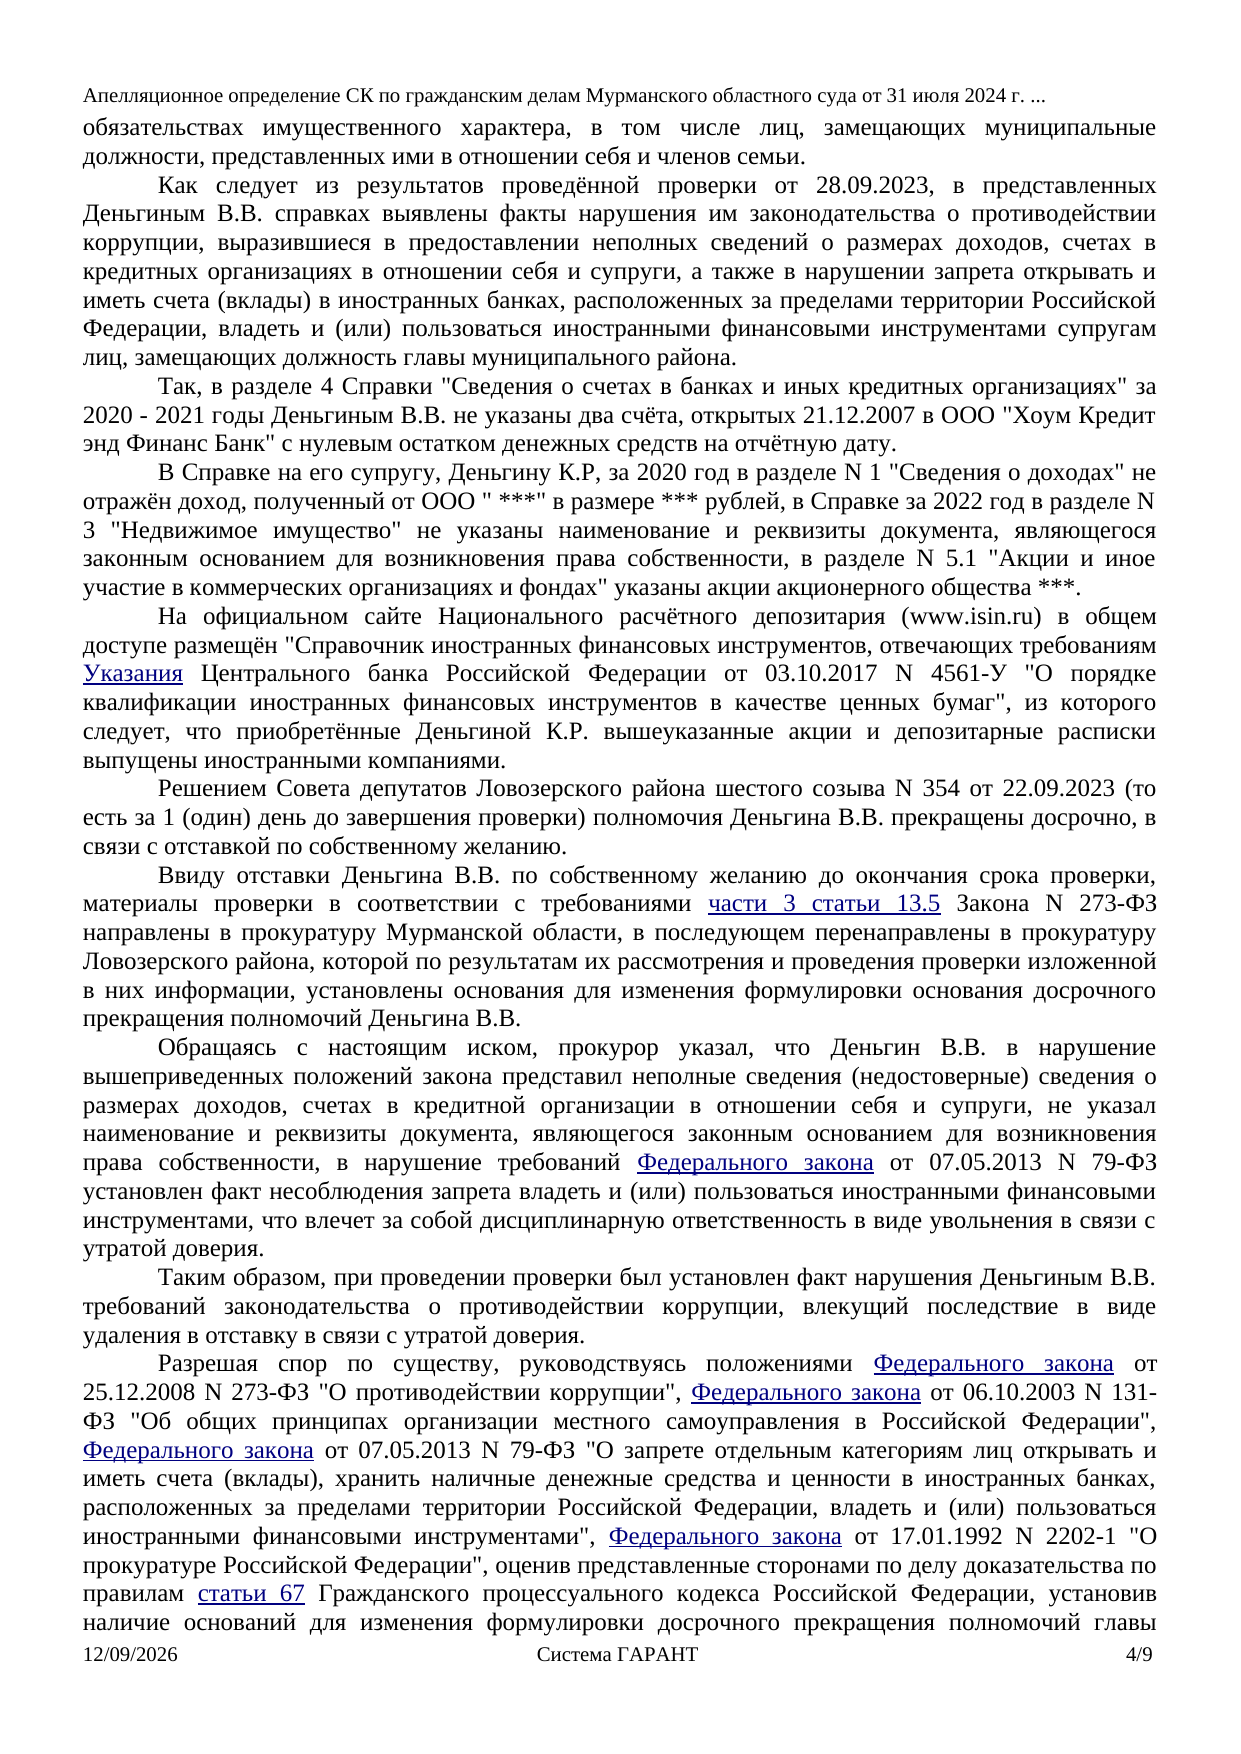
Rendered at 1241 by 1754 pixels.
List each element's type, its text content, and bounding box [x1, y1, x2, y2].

text Таким образом, при проведении проверки был установлен факт нарушения Деньгиным В.В. требований законодательства о противодействии коррупции, влекущий последствие в виде удаления в отставку в связи с утратой доверия. [83, 1262, 1157, 1348]
text Ввиду отставки Деньгина В.В. по собственному желанию до окончания срока проверки, материалы проверки в соответствии с требованиями части 3 статьи 13.5 Закона N 273-ФЗ направлены в прокуратуру Мурманской области, в последующем перенаправлены в прокуратуру Ловозерского района, которой по результатам их рассмотрения и проведения проверки изложенной в них информации, установлены основания для изменения формулировки основания досрочного прекращения полномочий Деньгина В.В. [83, 860, 1157, 1032]
text На официальном сайте Национального расчётного депозитария (www.isin.ru) в общем доступе размещён "Справочник иностранных финансовых инструментов, отвечающих требованиям Указания Центрального банка Российской Федерации от 03.10.2017 N 4561-У "О порядке квалификации иностранных финансовых инструментов в качестве ценных бумаг", из которого следует, что приобретённые Деньгиной К.Р. вышеуказанные акции и депозитарные расписки выпущены иностранными компаниями. [83, 601, 1157, 773]
text обязательствах имущественного характера, в том числе лиц, замещающих муниципальные должности, представленных ими в отношении себя и членов семьи. [83, 112, 1157, 170]
text В Справке на его супругу, Деньгину К.Р, за 2020 год в разделе N 1 "Сведения о доходах" не отражён доход, полученный от ООО " ***" в размере *** рублей, в Справке за 2022 год в разделе N 3 "Недвижимое имущество" не указаны наименование и реквизиты документа, являющегося законным основанием для возникновения права собственности, в разделе N 5.1 "Акции и иное участие в коммерческих организациях и фондах" указаны акции акционерного общества ***. [83, 457, 1157, 601]
text Как следует из результатов проведённой проверки от 28.09.2023, в представленных Деньгиным В.В. справках выявлены факты нарушения им законодательства о противодействии коррупции, выразившиеся в предоставлении неполных сведений о размерах доходов, счетах в кредитных организациях в отношении себя и супруги, а также в нарушении запрета открывать и иметь счета (вклады) в иностранных банках, расположенных за пределами территории Российской Федерации, владеть и (или) пользоваться иностранными финансовыми инструментами супругам лиц, замещающих должность главы муниципального района. [83, 170, 1157, 371]
text Обращаясь с настоящим иском, прокурор указал, что Деньгин В.В. в нарушение вышеприведенных положений закона представил неполные сведения (недостоверные) сведения о размерах доходов, счетах в кредитной организации в отношении себя и супруги, не указал наименование и реквизиты документа, являющегося законным основанием для возникновения права собственности, в нарушение требований Федерального закона от 07.05.2013 N 79-ФЗ установлен факт несоблюдения запрета владеть и (или) пользоваться иностранными финансовыми инструментами, что влечет за собой дисциплинарную ответственность в виде увольнения в связи с утратой доверия. [83, 1032, 1157, 1262]
text Разрешая спор по существу, руководствуясь положениями Федерального закона от 25.12.2008 N 273-ФЗ "О противодействии коррупции", Федерального закона от 06.10.2003 N 131-ФЗ "Об общих принципах организации местного самоуправления в Российской Федерации", Федерального закона от 07.05.2013 N 79-ФЗ "О запрете отдельным категориям лиц открывать и иметь счета (вклады), хранить наличные денежные средства и ценности в иностранных банках, расположенных за пределами территории Российской Федерации, владеть и (или) пользоваться иностранными финансовыми инструментами", Федерального закона от 17.01.1992 N 2202-1 "О прокуратуре Российской Федерации", оценив представленные сторонами по делу доказательства по правилам статьи 67 Гражданского процессуального кодекса Российской Федерации, установив наличие оснований для изменения формулировки досрочного прекращения полномочий главы [83, 1348, 1157, 1636]
text Решением Совета депутатов Ловозерского района шестого созыва N 354 от 22.09.2023 (то есть за 1 (один) день до завершения проверки) полномочия Деньгина В.В. прекращены досрочно, в связи с отставкой по собственному желанию. [83, 773, 1157, 860]
text Так, в разделе 4 Справки "Сведения о счетах в банках и иных кредитных организациях" за 2020 - 2021 годы Деньгиным В.В. не указаны два счёта, открытых 21.12.2007 в ООО "Хоум Кредит энд Финанс Банк" с нулевым остатком денежных средств на отчётную дату. [83, 371, 1157, 457]
